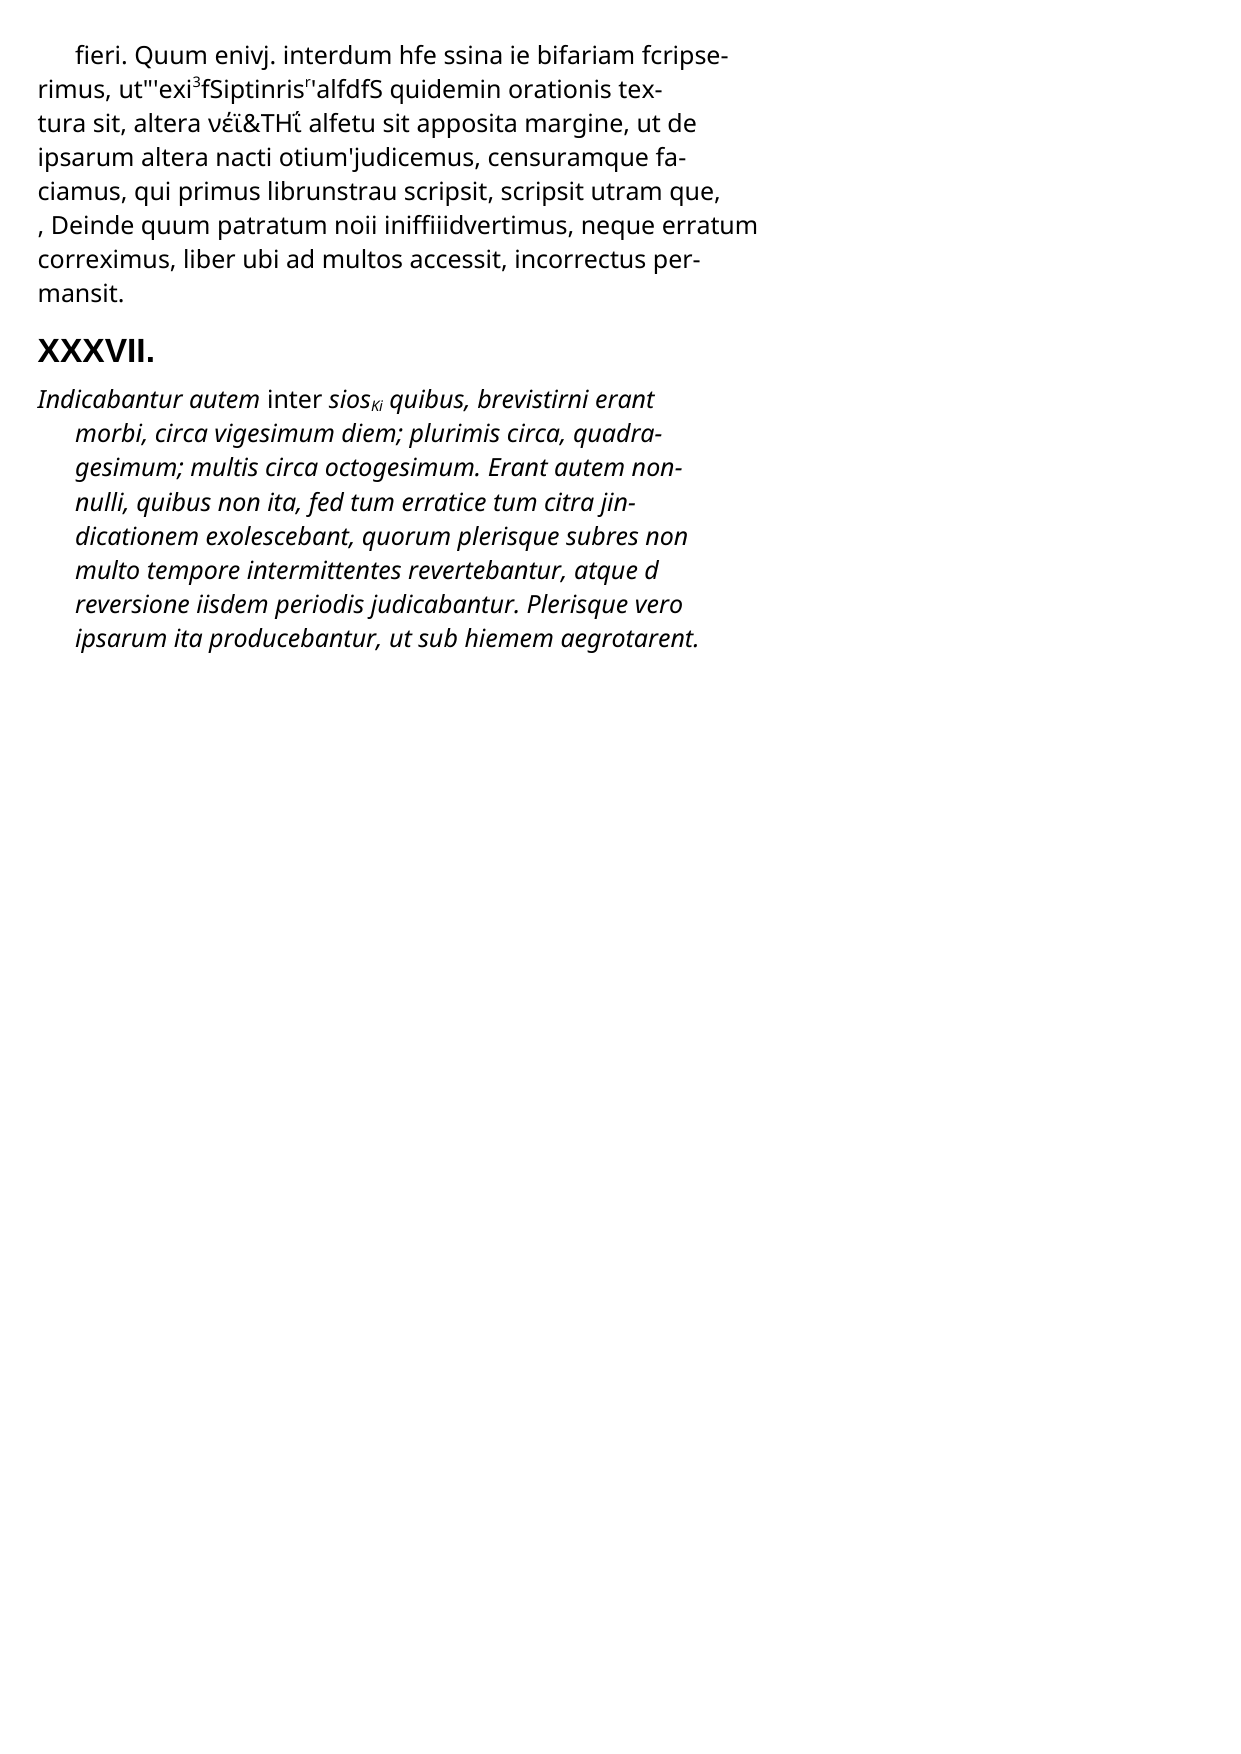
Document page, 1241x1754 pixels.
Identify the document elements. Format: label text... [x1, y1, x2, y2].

subtitle XXXVII. [37, 331, 1203, 369]
text fieri. Quum enivj. interdum hfe ssina ie bifariam fcripse- rimus, ut"'exi3fSiptinrisr'alfdfS quidemin orationis tex- tura sit, altera νέϊ&ΤΗΐ alfetu sit apposita margine, ut de ipsarum altera nacti otium'judicemus, censuramque fa- ciamus, qui primus librunstrau scripsit, scripsit utram que, , Deinde quum patratum noii iniffiiidvertimus, neque erratum correximus, liber ubi ad multos accessit, incorrectus per- mansit. [37, 37, 1203, 310]
text Indicabantur autem inter siosKi quibus, brevistirni erant morbi, circa vigesimum diem; plurimis circa, quadra- gesimum; multis circa octogesimum. Erant autem non- nulli, quibus non ita, fed tum erratice tum citra jin- dicationem exolescebant, quorum plerisque subres non multo tempore intermittentes revertebantur, atque d reversione iisdem periodis judicabantur. Plerisque vero ipsarum ita producebantur, ut sub hiemem aegrotarent. [37, 382, 1203, 654]
